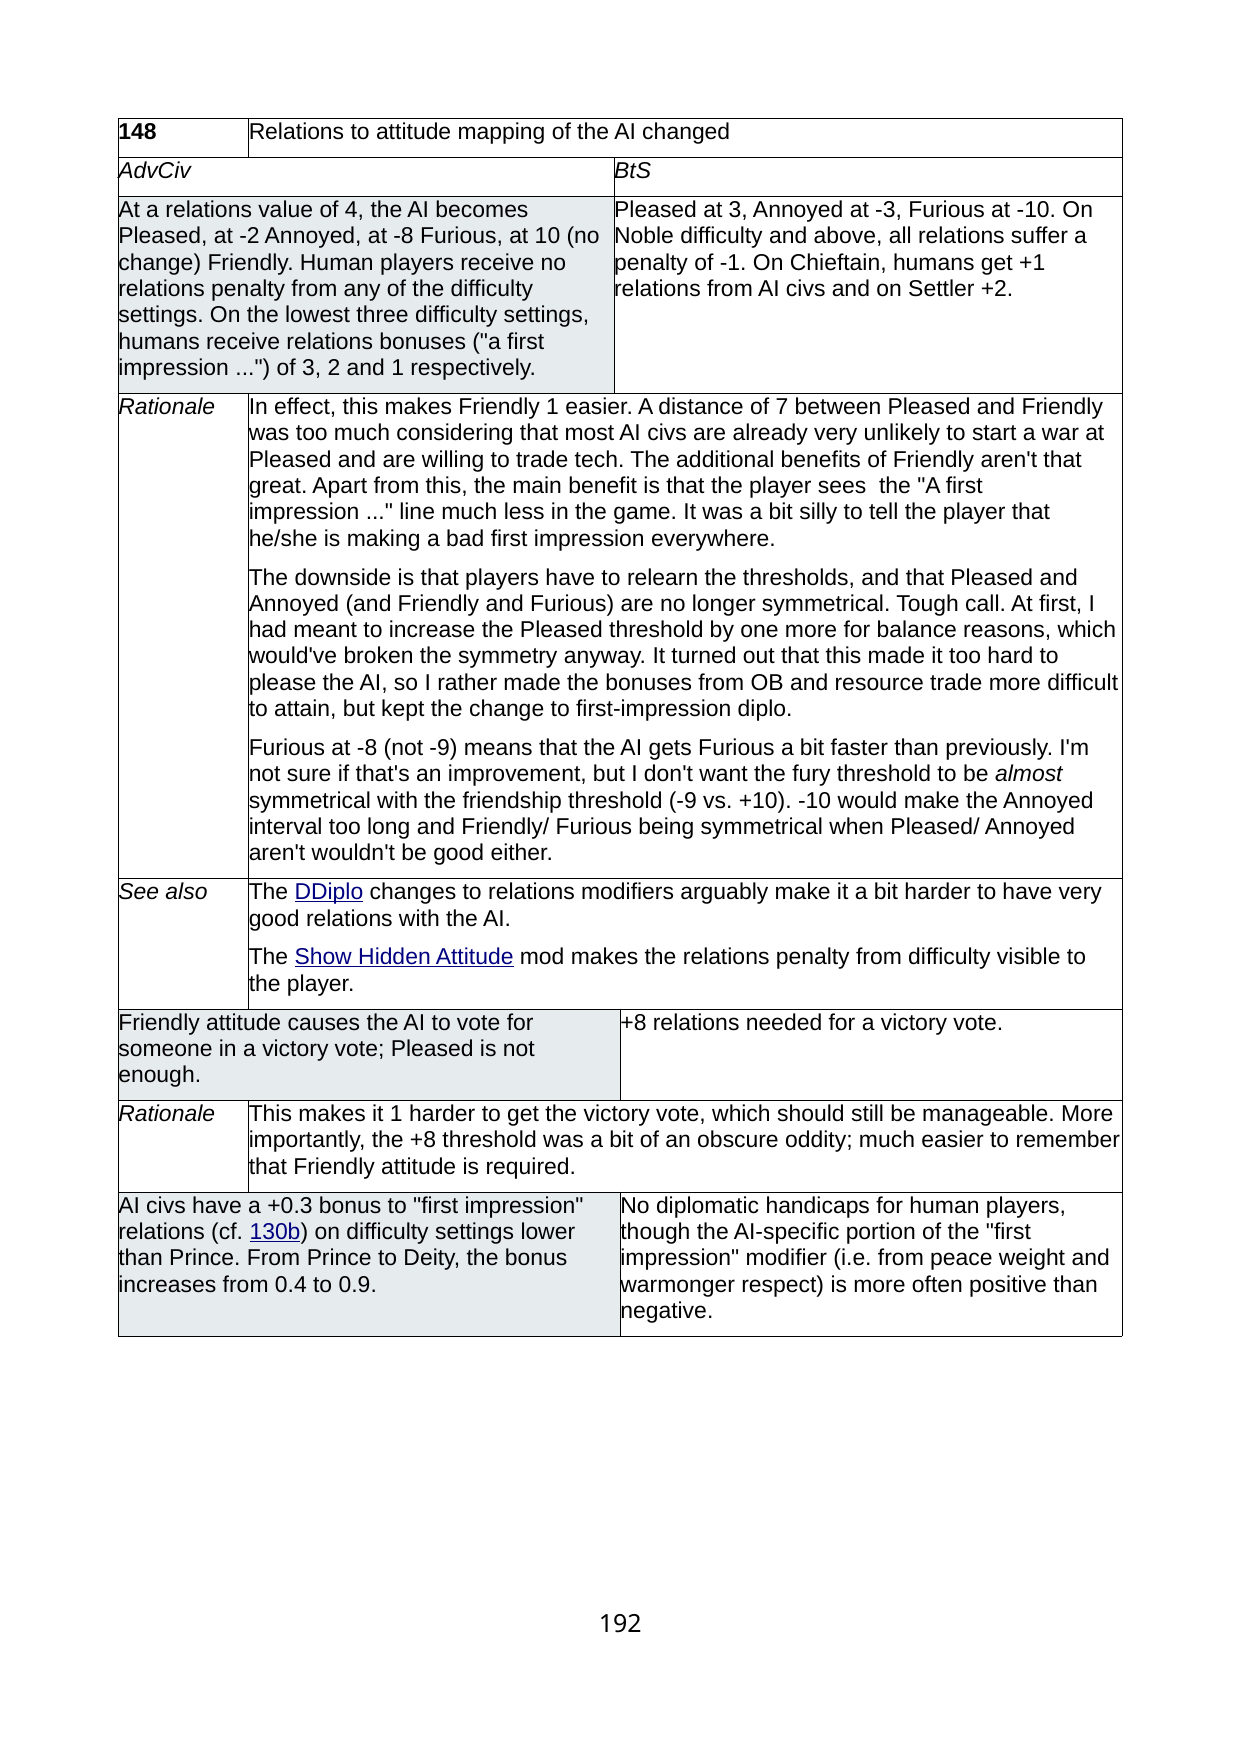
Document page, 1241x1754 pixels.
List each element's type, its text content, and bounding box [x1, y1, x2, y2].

table_cell This makes it 1 harder to get the victory vote, which should still be manageable. More importantly, the +8 threshold was a bit of an obscure oddity; much easier to remember that Friendly attitude is required. [249, 1101, 1122, 1192]
table_cell Rationale [119, 394, 248, 878]
table_header Relations to attitude mapping of the AI changed [249, 119, 1122, 157]
table_cell +8 relations needed for a victory vote. [621, 1010, 1122, 1100]
table_cell BtS [615, 158, 1122, 196]
table_cell No diplomatic handicaps for human players, though the AI-specific portion of the "first impression" modifier (i.e. from peace weight and warmonger respect) is more often positive than negative. [621, 1193, 1122, 1336]
table_cell AI civs have a +0.3 bonus to "first impression" relations (cf. 130b) on difficulty settings lower than Prince. From Prince to Deity, the bonus increases from 0.4 to 0.9. [119, 1193, 620, 1336]
table_cell In effect, this makes Friendly 1 easier. A distance of 7 between Pleased and Friendly was too much considering that most AI civs are already very unlikely to start a war at Pleased and are willing to trade tech. The additional benefits of Friendly aren't that great. Apart from this, the main benefit is that the player sees the "A first impression ..." line much less in the game. It was a bit silly to tell the player that he/she is making a bad first impression everywhere. The downside is that players have to relearn the thresholds, and that Pleased and Annoyed (and Friendly and Furious) are no longer symmetrical. Tough call. At first, I had meant to increase the Pleased threshold by one more for balance reasons, which would've broken the symmetry anyway. It turned out that this made it too hard to please the AI, so I rather made the bonuses from OB and resource trade more difficult to attain, but kept the change to first-impression diplo. Furious at -8 (not -9) means that the AI gets Furious a bit faster than previously. I'm not sure if that's an improvement, but I don't want the fury threshold to be almost symmetrical with the friendship threshold (-9 vs. +10). -10 would make the Annoyed interval too long and Friendly/ Furious being symmetrical when Pleased/ Annoyed aren't wouldn't be good either. [249, 394, 1122, 878]
table_cell The DDiplo changes to relations modifiers arguably make it a bit harder to have very good relations with the AI. The Show Hidden Attitude mod makes the relations penalty from difficulty visible to the player. [249, 879, 1122, 1008]
table_cell At a relations value of 4, the AI becomes Pleased, at -2 Annoyed, at -8 Furious, at 10 (no change) Friendly. Human players receive no relations penalty from any of the difficulty settings. On the lowest three difficulty settings, humans receive relations bonuses ("a first impression ...") of 3, 2 and 1 respectively. [119, 197, 614, 393]
table_header 148 [119, 119, 248, 157]
table_cell AdvCiv [119, 158, 614, 196]
table_cell Friendly attitude causes the AI to vote for someone in a victory vote; Pleased is not enough. [119, 1010, 620, 1100]
table_cell Rationale [119, 1101, 248, 1192]
table_cell Pleased at 3, Annoyed at -3, Furious at -10. On Noble difficulty and above, all relations suffer a penalty of -1. On Chieftain, humans get +1 relations from AI civs and on Settler +2. [615, 197, 1122, 393]
table_cell See also [119, 879, 248, 1008]
